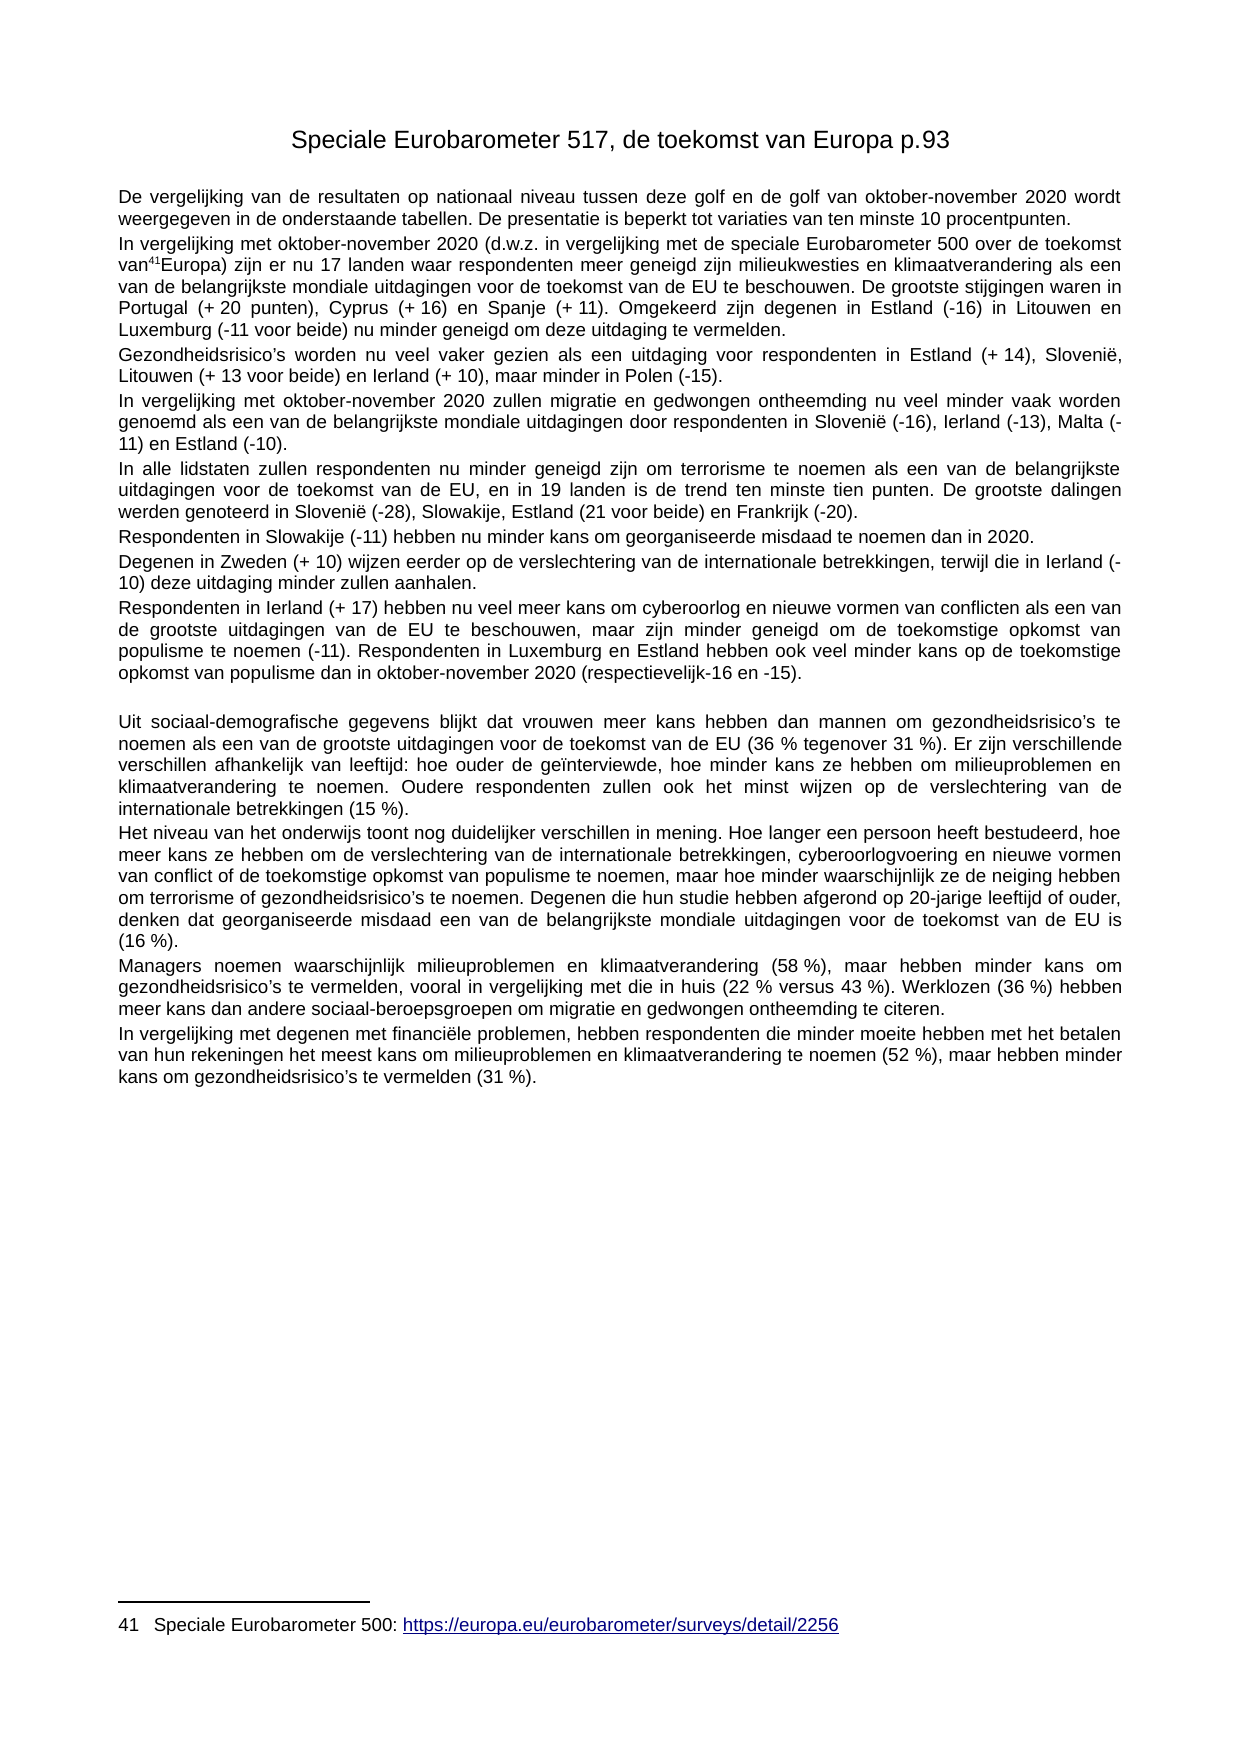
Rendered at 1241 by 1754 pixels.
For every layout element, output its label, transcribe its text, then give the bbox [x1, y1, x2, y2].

text Uit sociaal-demografische gegevens blijkt dat vrouwen meer kans hebben dan mannen om gezondheidsrisico’s te noemen als een van de grootste uitdagingen voor de toekomst van de EU (36 % tegenover 31 %). Er zijn verschillende verschillen afhankelijk van leeftijd: hoe ouder de geïnterviewde, hoe minder kans ze hebben om milieuproblemen en klimaatverandering te noemen. Oudere respondenten zullen ook het minst wijzen op de verslechtering van de internationale betrekkingen (15 %). [118, 711, 1122, 819]
text De vergelijking van de resultaten op nationaal niveau tussen deze golf en de golf van oktober-november 2020 wordt weergegeven in de onderstaande tabellen. De presentatie is beperkt tot variaties van ten minste 10 procentpunten. [118, 186, 1122, 229]
text Speciale Eurobarometer 500: https://europa.eu/eurobarometer/surveys/detail/2256 [118, 1614, 1122, 1636]
text Het niveau van het onderwijs toont nog duidelijker verschillen in mening. Hoe langer een persoon heeft bestudeerd, hoe meer kans ze hebben om de verslechtering van de internationale betrekkingen, cyberoorlogvoering en nieuwe vormen van conflict of de toekomstige opkomst van populisme te noemen, maar hoe minder waarschijnlijk ze de neiging hebben om terrorisme of gezondheidsrisico’s te noemen. Degenen die hun studie hebben afgerond op 20-jarige leeftijd of ouder, denken dat georganiseerde misdaad een van de belangrijkste mondiale uitdagingen voor de toekomst van de EU is (16 %). [118, 822, 1122, 951]
text In vergelijking met oktober-november 2020 (d.w.z. in vergelijking met de speciale Eurobarometer 500 over de toekomst vanEuropa) zijn er nu 17 landen waar respondenten meer geneigd zijn milieukwesties en klimaatverandering als een van de belangrijkste mondiale uitdagingen voor de toekomst van de EU te beschouwen. De grootste stijgingen waren in Portugal (+ 20 punten), Cyprus (+ 16) en Spanje (+ 11). Omgekeerd zijn degenen in Estland (-16) in Litouwen en Luxemburg (-11 voor beide) nu minder geneigd om deze uitdaging te vermelden. [118, 232, 1122, 340]
text Managers noemen waarschijnlijk milieuproblemen en klimaatverandering (58 %), maar hebben minder kans om gezondheidsrisico’s te vermelden, vooral in vergelijking met die in huis (22 % versus 43 %). Werklozen (36 %) hebben meer kans dan andere sociaal-beroepsgroepen om migratie en gedwongen ontheemding te citeren. [118, 955, 1122, 1019]
text Degenen in Zweden (+ 10) wijzen eerder op de verslechtering van de internationale betrekkingen, terwijl die in Ierland (-10) deze uitdaging minder zullen aanhalen. [118, 550, 1122, 593]
text In vergelijking met degenen met financiële problemen, hebben respondenten die minder moeite hebben met het betalen van hun rekeningen het meest kans om milieuproblemen en klimaatverandering te noemen (52 %), maar hebben minder kans om gezondheidsrisico’s te vermelden (31 %). [118, 1023, 1122, 1087]
text Gezondheidsrisico’s worden nu veel vaker gezien als een uitdaging voor respondenten in Estland (+ 14), Slovenië, Litouwen (+ 13 voor beide) en Ierland (+ 10), maar minder in Polen (-15). [118, 343, 1122, 387]
text Respondenten in Slowakije (-11) hebben nu minder kans om georganiseerde misdaad te noemen dan in 2020. [118, 526, 1122, 547]
text In vergelijking met oktober-november 2020 zullen migratie en gedwongen ontheemding nu veel minder vaak worden genoemd als een van de belangrijkste mondiale uitdagingen door respondenten in Slovenië (-16), Ierland (-13), Malta (-11) en Estland (-10). [118, 390, 1122, 454]
text In alle lidstaten zullen respondenten nu minder geneigd zijn om terrorisme te noemen als een van de belangrijkste uitdagingen voor de toekomst van de EU, en in 19 landen is de trend ten minste tien punten. De grootste dalingen werden genoteerd in Slovenië (-28), Slowakije, Estland (21 voor beide) en Frankrijk (-20). [118, 458, 1122, 522]
text Respondenten in Ierland (+ 17) hebben nu veel meer kans om cyberoorlog en nieuwe vormen van conflicten als een van de grootste uitdagingen van de EU te beschouwen, maar zijn minder geneigd om de toekomstige opkomst van populisme te noemen (-11). Respondenten in Luxemburg en Estland hebben ook veel minder kans op de toekomstige opkomst van populisme dan in oktober-november 2020 (respectievelijk-16 en -15). [118, 597, 1122, 683]
